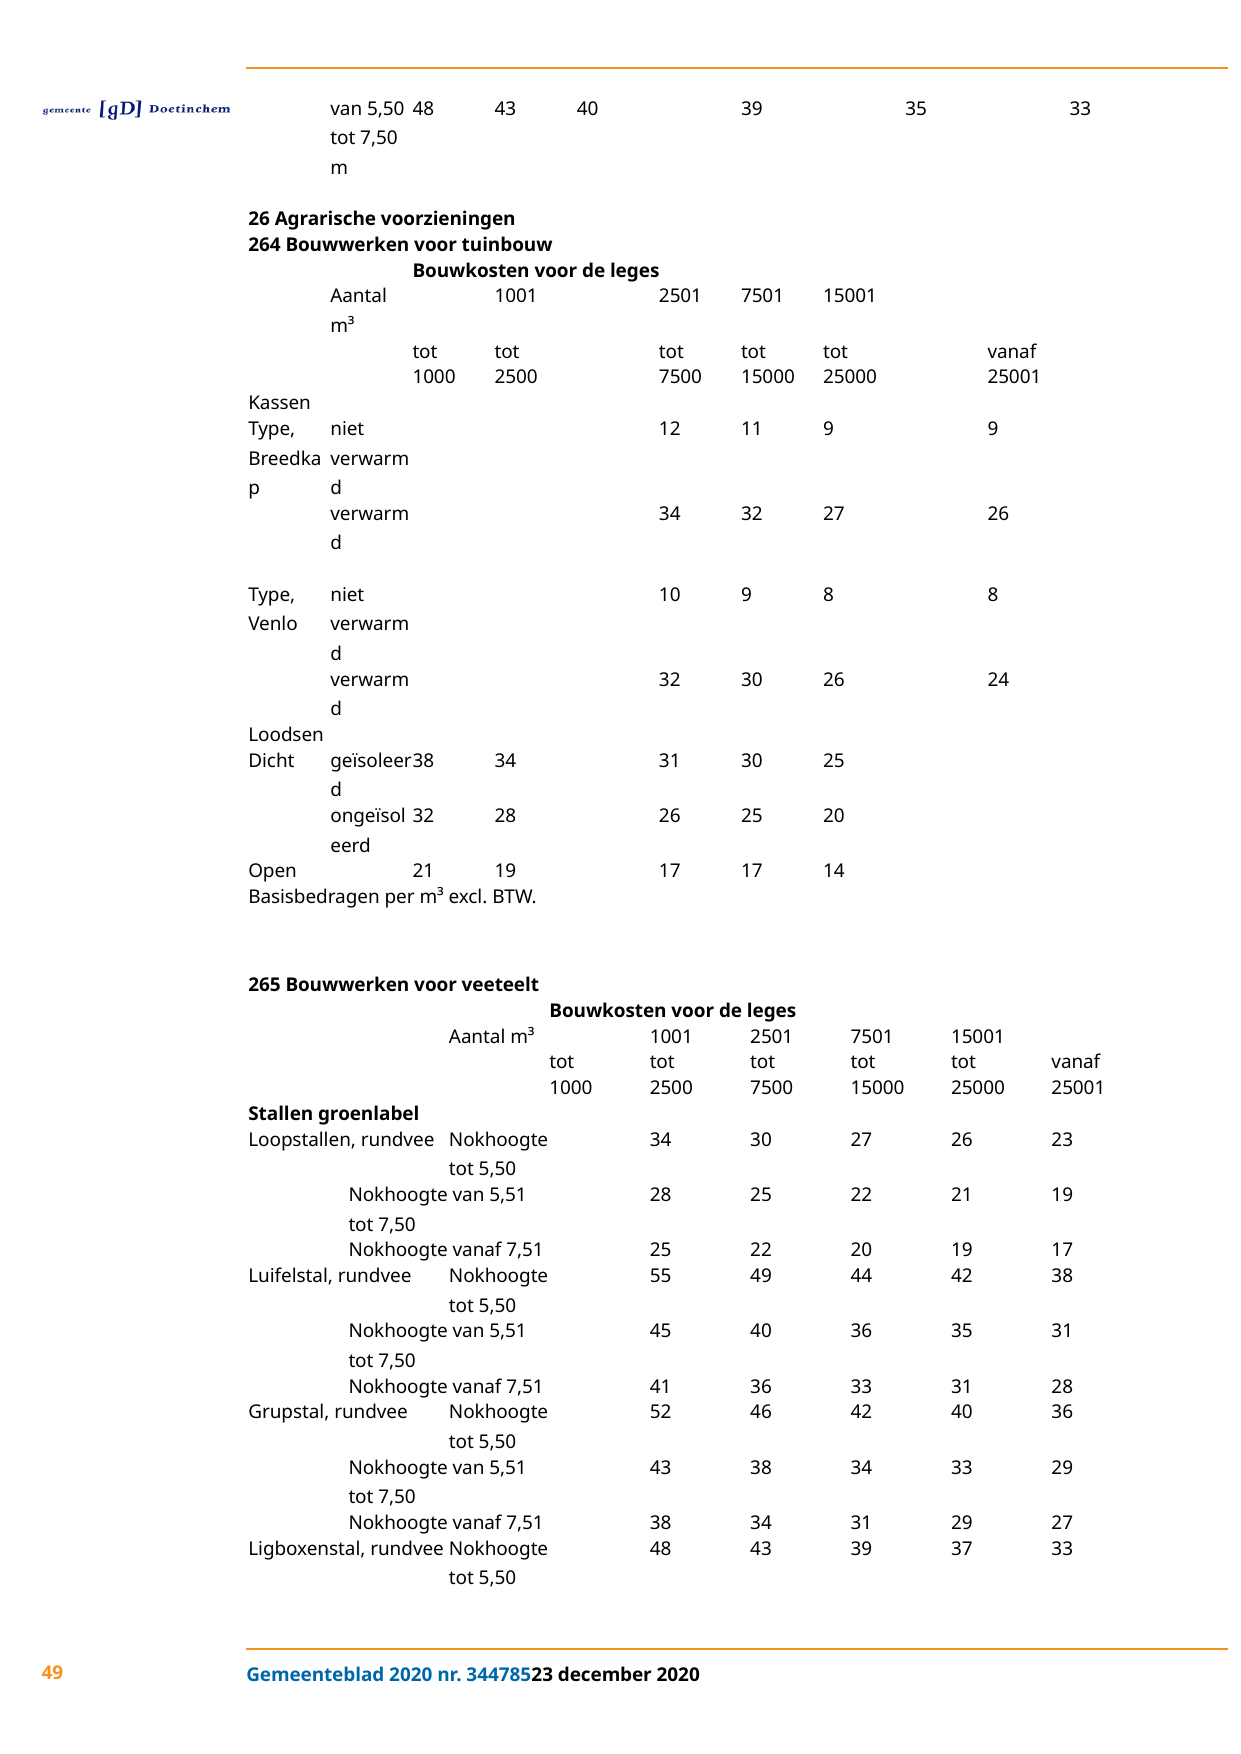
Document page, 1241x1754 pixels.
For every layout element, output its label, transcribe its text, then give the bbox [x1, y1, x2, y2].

table_cell 1000 [549, 1075, 649, 1100]
table_cell [248, 1237, 348, 1262]
table_cell [659, 721, 741, 747]
table_cell 36 [750, 1373, 850, 1399]
table_cell 25000 [823, 364, 987, 389]
table_cell 17 [1051, 1237, 1152, 1262]
table_cell 8 [987, 581, 1152, 666]
table_cell 34 [850, 1454, 951, 1509]
table_cell [741, 721, 823, 747]
table_cell 1001 [494, 283, 659, 338]
table_cell 26 [951, 1126, 1051, 1181]
table_cell 38 [750, 1454, 850, 1509]
table_cell [549, 1454, 649, 1509]
table_cell 14 [823, 858, 987, 883]
table_cell 40 [750, 1318, 850, 1373]
table_cell [549, 1181, 649, 1237]
table_cell 49 [750, 1262, 850, 1318]
table_cell tot [850, 1049, 951, 1074]
table_header 265 Bouwwerken voor veeteelt [248, 972, 1152, 997]
table_cell 15000 [741, 364, 823, 389]
table_cell 34 [650, 1126, 750, 1181]
table_cell [750, 1100, 850, 1126]
table_cell [494, 415, 659, 500]
table_cell 25 [650, 1237, 750, 1262]
table_cell 39 [741, 95, 905, 180]
table_cell 35 [905, 95, 1069, 180]
table_cell 34 [750, 1509, 850, 1535]
table_cell 10 [659, 581, 741, 666]
table_cell Nokhoogte tot 5,50 [449, 1535, 549, 1590]
table_cell 27 [850, 1126, 951, 1181]
table_cell 25000 [951, 1075, 1051, 1100]
table_cell [741, 180, 905, 205]
table_cell [549, 1126, 649, 1181]
table_cell [987, 802, 1152, 858]
table_cell 33 [850, 1373, 951, 1399]
table_cell 264 Bouwwerken voor tuinbouw [248, 231, 1152, 257]
table_cell [248, 1075, 449, 1100]
table_cell [412, 721, 494, 747]
table_cell tot [823, 338, 987, 364]
picture [41, 47, 231, 172]
table_cell 8 [823, 581, 987, 666]
table_cell [987, 721, 1152, 747]
table_cell [549, 1100, 649, 1126]
table_cell 28 [494, 802, 659, 858]
table_cell Kassen [248, 389, 412, 415]
table_cell 29 [1051, 1454, 1152, 1509]
table_cell 29 [951, 1509, 1051, 1535]
table_cell [650, 1100, 750, 1126]
table_cell [850, 1100, 951, 1126]
table_cell 38 [1051, 1262, 1152, 1318]
table_cell Type, Breedkap [248, 415, 330, 500]
table_cell 26 [823, 666, 987, 721]
table_cell 17 [741, 858, 823, 883]
table_cell van 5,50 tot 7,50 m [330, 95, 412, 180]
table_cell [449, 1049, 549, 1074]
table_cell [248, 1049, 449, 1074]
table_cell [248, 555, 330, 581]
table_cell Nokhoogte van 5,51 tot 7,50 [348, 1454, 549, 1509]
table_cell [248, 257, 330, 283]
table_cell 20 [823, 802, 987, 858]
table_cell 19 [494, 858, 659, 883]
table_cell 30 [750, 1126, 850, 1181]
table_cell [549, 1262, 649, 1318]
table_cell 33 [1051, 1535, 1152, 1590]
table_cell 7501 [850, 1023, 951, 1049]
table_cell [1069, 180, 1152, 205]
table_cell 22 [750, 1237, 850, 1262]
table_cell ongeïsoleerd [330, 802, 412, 858]
table_cell 32 [659, 666, 741, 721]
table_cell [330, 721, 412, 747]
table_cell Luifelstal, rundvee [248, 1262, 449, 1318]
table_cell tot [951, 1049, 1051, 1074]
table_cell [1051, 1100, 1152, 1126]
table_cell Loodsen [248, 721, 330, 747]
table_cell Stallen groenlabel [248, 1100, 549, 1126]
table_cell Nokhoogte van 5,51 tot 7,50 [348, 1181, 549, 1237]
table_cell tot [494, 338, 659, 364]
table_cell [248, 1318, 348, 1373]
table_cell [412, 283, 494, 338]
table_cell [248, 1181, 348, 1237]
table_cell [248, 1509, 348, 1535]
table_cell geïsoleerd [330, 747, 412, 802]
table_cell [549, 1373, 649, 1399]
table_cell 30 [741, 747, 823, 802]
table_cell Loopstallen, rundvee [248, 1126, 449, 1181]
table_cell [1051, 1023, 1152, 1049]
table_cell 28 [1051, 1373, 1152, 1399]
table_cell niet verwarmd [330, 581, 412, 666]
table_cell 21 [412, 858, 494, 883]
table_cell 42 [850, 1399, 951, 1454]
table_cell 36 [1051, 1399, 1152, 1454]
table_cell [248, 338, 330, 364]
table_cell [248, 180, 330, 205]
table_cell [549, 1399, 649, 1454]
table_cell [494, 555, 659, 581]
table_cell Aantal m³ [449, 1023, 549, 1049]
table_cell Basisbedragen per m³ excl. BTW. [248, 883, 1152, 909]
table_cell 27 [1051, 1509, 1152, 1535]
table_cell [449, 1075, 549, 1100]
table_cell 52 [650, 1399, 750, 1454]
table_cell [330, 364, 412, 389]
table_cell vanaf [1051, 1049, 1152, 1074]
table_cell 38 [650, 1509, 750, 1535]
table_cell [412, 415, 494, 500]
table_cell [987, 389, 1152, 415]
table_cell [248, 1373, 348, 1399]
table_cell tot [750, 1049, 850, 1074]
table_cell [659, 389, 741, 415]
table_cell [330, 338, 412, 364]
table_cell 24 [987, 666, 1152, 721]
table_cell Nokhoogte vanaf 7,51 [348, 1509, 549, 1535]
table_cell niet verwarmd [330, 415, 412, 500]
table_cell [987, 283, 1152, 338]
table_cell [823, 721, 987, 747]
table_cell 38 [412, 747, 494, 802]
table_cell 33 [1069, 95, 1152, 180]
table_cell 43 [494, 95, 577, 180]
table_cell 43 [650, 1454, 750, 1509]
table_cell [823, 555, 987, 581]
table_cell [248, 997, 449, 1023]
table_cell tot [549, 1049, 649, 1074]
table_cell 26 [987, 500, 1152, 555]
table_cell Open [248, 858, 330, 883]
table_cell 26 [659, 802, 741, 858]
table_cell 19 [951, 1237, 1051, 1262]
table_cell 42 [951, 1262, 1051, 1318]
table_cell 31 [659, 747, 741, 802]
table_cell [412, 500, 494, 555]
table_cell Nokhoogte tot 5,50 [449, 1399, 549, 1454]
table_cell 39 [850, 1535, 951, 1590]
table_cell [494, 581, 659, 666]
table_cell tot [650, 1049, 750, 1074]
table_cell 23 [1051, 1126, 1152, 1181]
table_cell 40 [577, 95, 741, 180]
table_cell [412, 555, 494, 581]
table_cell 15001 [823, 283, 987, 338]
table_cell 19 [1051, 1181, 1152, 1237]
table_cell [987, 555, 1152, 581]
table_cell 30 [741, 666, 823, 721]
table_cell [494, 500, 659, 555]
table_cell Nokhoogte van 5,51 tot 7,50 [348, 1318, 549, 1373]
table_cell 31 [1051, 1318, 1152, 1373]
table_cell [330, 555, 412, 581]
table_cell 26 Agrarische voorzieningen [248, 205, 1152, 231]
table_cell [330, 858, 412, 883]
table_cell Ligboxenstal, rundvee [248, 1535, 449, 1590]
table_cell [741, 389, 823, 415]
table_cell [494, 721, 659, 747]
table_cell 9 [741, 581, 823, 666]
table_cell [248, 666, 330, 721]
table_cell 33 [951, 1454, 1051, 1509]
table_cell 34 [494, 747, 659, 802]
table_cell [412, 389, 494, 415]
table_cell 55 [650, 1262, 750, 1318]
table_cell [449, 997, 549, 1023]
table_cell [577, 180, 741, 205]
table_cell 12 [659, 415, 741, 500]
table_cell 2501 [659, 283, 741, 338]
table_cell [951, 1100, 1051, 1126]
table_cell [248, 1454, 348, 1509]
table_cell vanaf [987, 338, 1152, 364]
table_cell 25 [823, 747, 987, 802]
table_cell [248, 95, 330, 180]
table_cell tot [412, 338, 494, 364]
table_cell [494, 666, 659, 721]
table_cell 40 [951, 1399, 1051, 1454]
table_cell [494, 389, 659, 415]
table_cell [549, 1237, 649, 1262]
table_cell 25 [750, 1181, 850, 1237]
table_cell [412, 666, 494, 721]
table_cell 35 [951, 1318, 1051, 1373]
table_cell 25001 [987, 364, 1152, 389]
table_cell 32 [741, 500, 823, 555]
table_cell 32 [412, 802, 494, 858]
table_cell 28 [650, 1181, 750, 1237]
table_cell [987, 858, 1152, 883]
table_cell Nokhoogte vanaf 7,51 [348, 1237, 549, 1262]
table_cell 17 [659, 858, 741, 883]
table_cell 44 [850, 1262, 951, 1318]
table_cell Grupstal, rundvee [248, 1399, 449, 1454]
table_cell 34 [659, 500, 741, 555]
table_cell 31 [951, 1373, 1051, 1399]
table_cell Type, Venlo [248, 581, 330, 666]
table_cell [412, 180, 494, 205]
table_cell 2500 [650, 1075, 750, 1100]
table_cell 7500 [750, 1075, 850, 1100]
table_cell [987, 747, 1152, 802]
table_cell 25001 [1051, 1075, 1152, 1100]
table_cell tot [659, 338, 741, 364]
table_cell 9 [823, 415, 987, 500]
table_cell 25 [741, 802, 823, 858]
table_cell 15001 [951, 1023, 1051, 1049]
table_cell [494, 180, 577, 205]
table_cell [248, 500, 330, 555]
table_cell 7501 [741, 283, 823, 338]
table_cell 27 [823, 500, 987, 555]
table_cell 46 [750, 1399, 850, 1454]
table_cell 37 [951, 1535, 1051, 1590]
table_cell Nokhoogte tot 5,50 [449, 1262, 549, 1318]
table_cell [549, 1535, 649, 1590]
table_cell [248, 364, 330, 389]
table_cell 36 [850, 1318, 951, 1373]
table_cell 31 [850, 1509, 951, 1535]
table_cell 43 [750, 1535, 850, 1590]
table_cell [905, 180, 1069, 205]
table_cell 11 [741, 415, 823, 500]
table_cell [549, 1509, 649, 1535]
table_cell 22 [850, 1181, 951, 1237]
table_cell [659, 555, 741, 581]
table_cell 2501 [750, 1023, 850, 1049]
table_cell verwarmd [330, 500, 412, 555]
table_cell 45 [650, 1318, 750, 1373]
table_cell [330, 257, 412, 283]
table_cell tot [741, 338, 823, 364]
table_cell Aantal m³ [330, 283, 412, 338]
table_cell [741, 555, 823, 581]
table_cell 15000 [850, 1075, 951, 1100]
table_cell [248, 283, 330, 338]
table_cell Dicht [248, 747, 330, 802]
table_cell verwarmd [330, 666, 412, 721]
table_cell 21 [951, 1181, 1051, 1237]
table_cell [248, 1023, 449, 1049]
table_cell [823, 389, 987, 415]
table_cell [549, 1318, 649, 1373]
table_cell [330, 180, 412, 205]
table_cell Nokhoogte tot 5,50 [449, 1126, 549, 1181]
table_cell 20 [850, 1237, 951, 1262]
table_cell 41 [650, 1373, 750, 1399]
table_cell Bouwkosten voor de leges [549, 997, 1152, 1023]
table_cell 48 [650, 1535, 750, 1590]
table_cell 48 [412, 95, 494, 180]
table_cell [549, 1023, 649, 1049]
table_cell 2500 [494, 364, 659, 389]
table_cell [248, 802, 330, 858]
table_cell Bouwkosten voor de leges [412, 257, 1152, 283]
table_cell [412, 581, 494, 666]
table_cell 1001 [650, 1023, 750, 1049]
table_cell 9 [987, 415, 1152, 500]
table_cell Nokhoogte vanaf 7,51 [348, 1373, 549, 1399]
table_cell 7500 [659, 364, 741, 389]
table_cell 1000 [412, 364, 494, 389]
